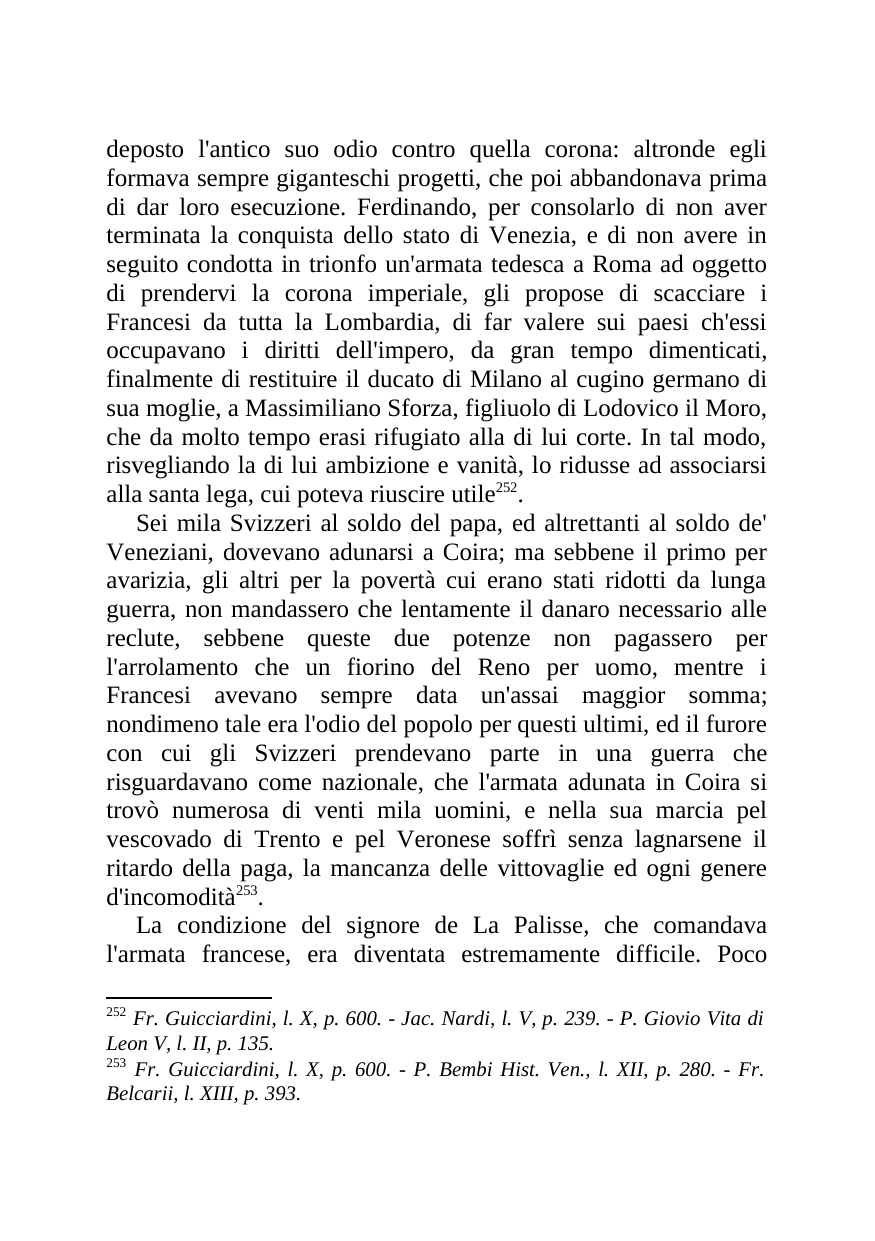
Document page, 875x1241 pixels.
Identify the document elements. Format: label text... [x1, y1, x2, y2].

text La condizione del signore de La Palisse, che comandava l'armata francese, era diventata estremamente difficile. Poco [106, 911, 768, 968]
text deposto l'antico suo odio contro quella corona: altronde egli formava sempre giganteschi progetti, che poi abbandonava prima di dar loro esecuzione. Ferdinando, per consolarlo di non aver terminata la conquista dello stato di Venezia, e di non avere in seguito condotta in trionfo un'armata tedesca a Roma ad oggetto di prendervi la corona imperiale, gli propose di scacciare i Francesi da tutta la Lombardia, di far valere sui paesi ch'essi occupavano i diritti dell'impero, da gran tempo dimenticati, finalmente di restituire il ducato di Milano al cugino germano di sua moglie, a Massimiliano Sforza, figliuolo di Lodovico il Moro, che da molto tempo erasi rifugiato alla di lui corte. In tal modo, risvegliando la di lui ambizione e vanità, lo ridusse ad associarsi alla santa lega, cui poteva riuscire utile. [106, 134, 768, 508]
text Fr. Guicciardini, l. X, p. 600. - Jac. Nardi, l. V, p. 239. - P. Giovio Vita di Leon V, l. II, p. 135. [106, 1004, 768, 1055]
text Sei mila Svizzeri al soldo del papa, ed altrettanti al soldo de' Veneziani, dovevano adunarsi a Coira; ma sebbene il primo per avarizia, gli altri per la povertà cui erano stati ridotti da lunga guerra, non mandassero che lentamente il danaro necessario alle reclute, sebbene queste due potenze non pagassero per l'arrolamento che un fiorino del Reno per uomo, mentre i Francesi avevano sempre data un'assai maggior somma; nondimeno tale era l'odio del popolo per questi ultimi, ed il furore con cui gli Svizzeri prendevano parte in una guerra che risguardavano come nazionale, che l'armata adunata in Coira si trovò numerosa di venti mila uomini, e nella sua marcia pel vescovado di Trento e pel Veronese soffrì senza lagnarsene il ritardo della paga, la mancanza delle vittovaglie ed ogni genere d'incomodità. [106, 508, 768, 911]
text Fr. Guicciardini, l. X, p. 600. - P. Bembi Hist. Ven., l. XII, p. 280. - Fr. Belcarii, l. XIII, p. 393. [106, 1055, 768, 1105]
